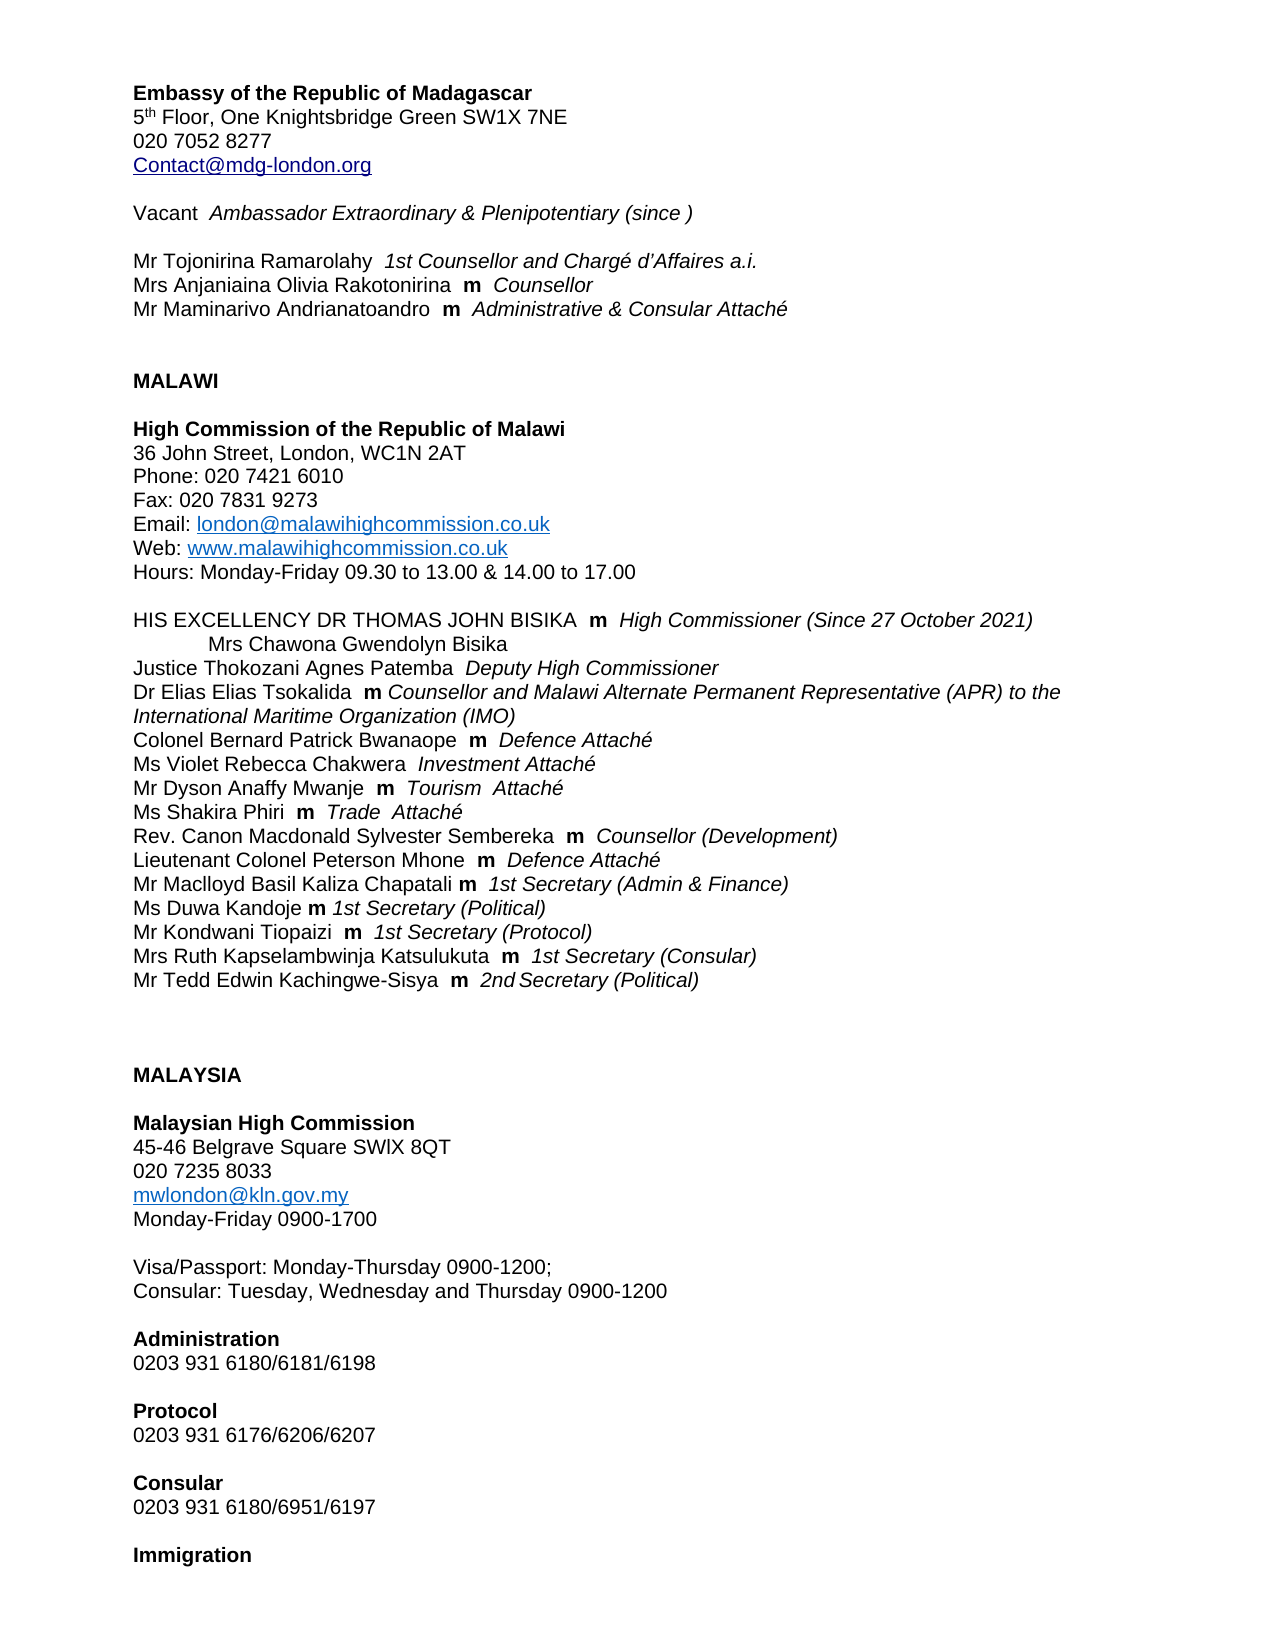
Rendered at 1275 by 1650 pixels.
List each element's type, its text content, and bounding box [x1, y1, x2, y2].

text 5th Floor, One Knightsbridge Green SW1X 7NE [133, 105, 1181, 129]
text Malaysian High Commission [133, 1111, 1181, 1135]
text 0203 931 6176/6206/6207 [133, 1423, 1181, 1447]
text Mrs Anjaniaina Olivia Rakotonirina m Counsellor [133, 273, 1181, 297]
text Hours: Monday-Friday 09.30 to 13.00 & 14.00 to 17.00 [133, 560, 1181, 584]
text 45-46 Belgrave Square SWlX 8QT [133, 1135, 1181, 1159]
text MALAWI [133, 368, 1181, 392]
text Embassy of the Republic of Madagascar [133, 81, 1181, 105]
text MALAYSIA [133, 1063, 1181, 1087]
text Lieutenant Colonel Peterson Mhone m Defence Attaché [133, 848, 1181, 872]
text 0203 931 6180/6181/6198 [133, 1351, 1181, 1375]
text Mrs Chawona Gwendolyn Bisika [133, 632, 1181, 656]
text 0203 931 6180/6951/6197 [133, 1494, 1181, 1518]
text Mr Tedd Edwin Kachingwe-Sisya m 2nd Secretary (Political) [133, 967, 1181, 991]
text Contact@mdg-london.org [133, 153, 1181, 177]
text Colonel Bernard Patrick Bwanaope m Defence Attaché [133, 728, 1181, 752]
text HIS EXCELLENCY DR THOMAS JOHN BISIKA m High Commissioner (Since 27 October 2021) [133, 608, 1181, 632]
text Dr Elias Elias Tsokalida m Counsellor and Malawi Alternate Permanent Representative (APR) to the International Maritime Organization (IMO) [133, 680, 1181, 728]
text Email: london@malawihighcommission.co.uk [133, 512, 1181, 536]
text Ms Duwa Kandoje m 1st Secretary (Political) [133, 896, 1181, 919]
text Phone: 020 7421 6010 [133, 464, 1181, 488]
text Protocol [133, 1399, 1181, 1423]
text Consular [133, 1471, 1181, 1494]
text Mr Dyson Anaffy Mwanje m Tourism Attaché [133, 776, 1181, 800]
text Fax: 020 7831 9273 [133, 488, 1181, 512]
text Mr Maminarivo Andrianatoandro m Administrative & Consular Attaché [133, 297, 1181, 321]
text Visa/Passport: Monday-Thursday 0900-1200; [133, 1255, 1181, 1279]
text 020 7235 8033 [133, 1159, 1181, 1183]
text Rev. Canon Macdonald Sylvester Sembereka m Counsellor (Development) [133, 824, 1181, 848]
text High Commission of the Republic of Malawi [133, 416, 1181, 440]
text Immigration [133, 1542, 1181, 1566]
text Mr Maclloyd Basil Kaliza Chapatali m 1st Secretary (Admin & Finance) [133, 872, 1181, 896]
text mwlondon@kln.gov.my [133, 1183, 1181, 1207]
text 020 7052 8277 [133, 129, 1181, 153]
text Administration [133, 1327, 1181, 1351]
text Justice Thokozani Agnes Patemba Deputy High Commissioner [133, 656, 1181, 680]
text Ms Shakira Phiri m Trade Attaché [133, 800, 1181, 824]
text Web: www.malawihighcommission.co.uk [133, 536, 1181, 560]
text Mrs Ruth Kapselambwinja Katsulukuta m 1st Secretary (Consular) [133, 943, 1181, 967]
text Mr Kondwani Tiopaizi m 1st Secretary (Protocol) [133, 919, 1181, 943]
text Consular: Tuesday, Wednesday and Thursday 0900-1200 [133, 1279, 1181, 1303]
text Mr Tojonirina Ramarolahy 1st Counsellor and Chargé d’Affaires a.i. [133, 249, 1181, 273]
text Monday-Friday 0900-1700 [133, 1207, 1181, 1231]
text 36 John Street, London, WC1N 2AT [133, 440, 1181, 464]
text Ms Violet Rebecca Chakwera Investment Attaché [133, 752, 1181, 776]
text Vacant Ambassador Extraordinary & Plenipotentiary (since ) [133, 201, 1181, 225]
